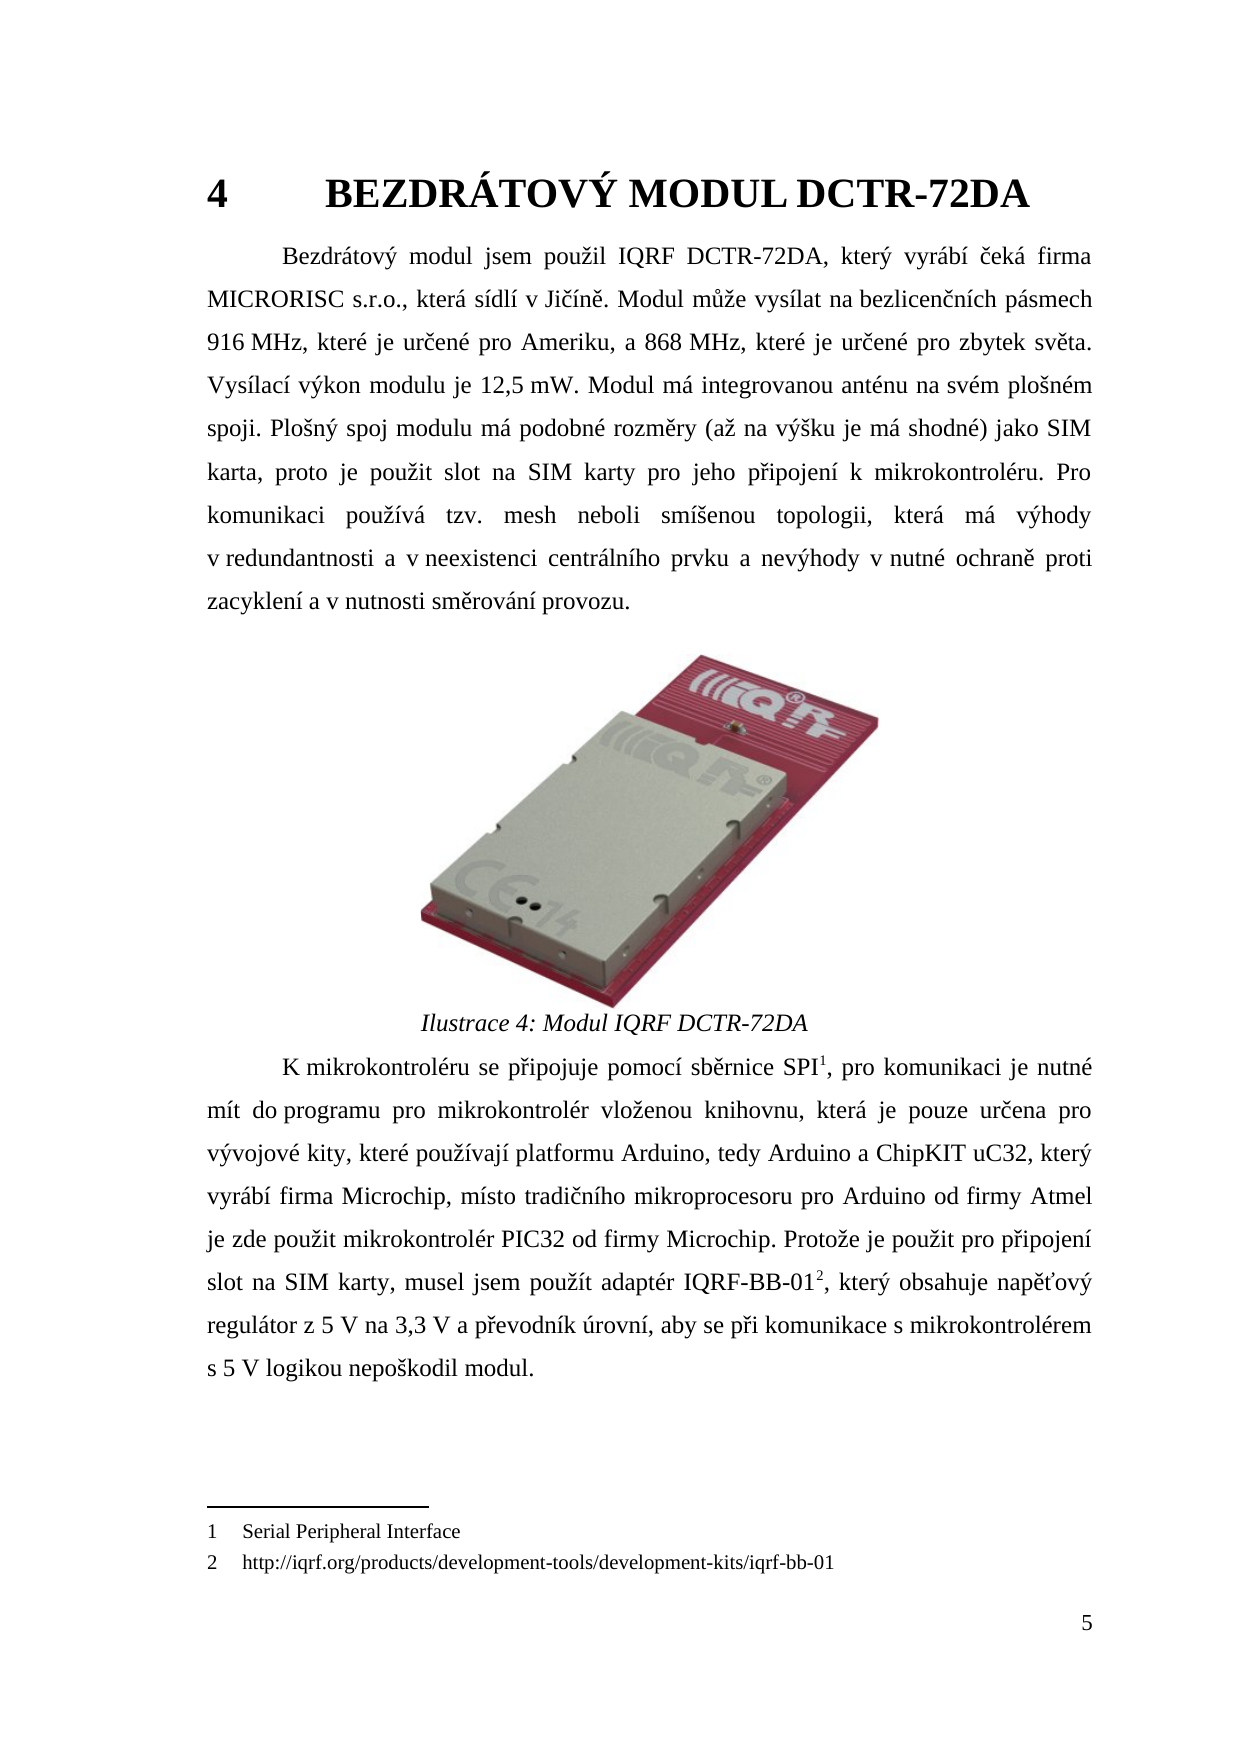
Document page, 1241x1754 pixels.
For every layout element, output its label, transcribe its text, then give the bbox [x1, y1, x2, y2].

text Bezdrátový modul jsem použil IQRF DCTR-72DA, který vyrábí čeká firma MICRORISC s.r.o., která sídlí v Jičíně. Modul může vysílat na bezlicenčních pásmech 916 MHz, které je určené pro Ameriku, a 868 MHz, které je určené pro zbytek světa. Vysílací výkon modulu je 12,5 mW. Modul má integrovanou anténu na svém plošném spoji. Plošný spoj modulu má podobné rozměry (až na výšku je má shodné) jako SIM karta, proto je použit slot na SIM karty pro jeho připojení k mikrokontroléru. Pro komunikaci používá tzv. mesh neboli smíšenou topologii, která má výhody v redundantnosti a v neexistenci centrálního prvku a nevýhody v nutné ochraně proti zacyklení a v nutnosti směrování provozu. [207, 241, 1092, 615]
text Serial Peripheral Interface [207, 1519, 1092, 1543]
subtitle Bezdrátový modul DCTR-72DA [207, 168, 1092, 216]
text http://iqrf.org/products/development-tools/development-kits/iqrf-bb-01 [207, 1550, 1092, 1574]
picture [420, 654, 879, 1009]
text K mikrokontroléru se připojuje pomocí sběrnice SPI, pro komunikaci je nutné mít do programu pro mikrokontrolér vloženou knihovnu, která je pouze určena pro vývojové kity, které používají platformu Arduino, tedy Arduino a ChipKIT uC32, který vyrábí firma Microchip, místo tradičního mikroprocesoru pro Arduino od firmy Atmel je zde použit mikrokontrolér PIC32 od firmy Microchip. Protože je použit pro připojení slot na SIM karty, musel jsem použít adaptér IQRF-BB-01, který obsahuje napěťový regulátor z 5 V na 3,3 V a převodník úrovní, aby se při komunikace s mikrokontrolérem s 5 V logikou nepoškodil modul. [207, 642, 1092, 1382]
text Ilustrace 4: Modul IQRF DCTR-72DA [421, 1009, 879, 1037]
